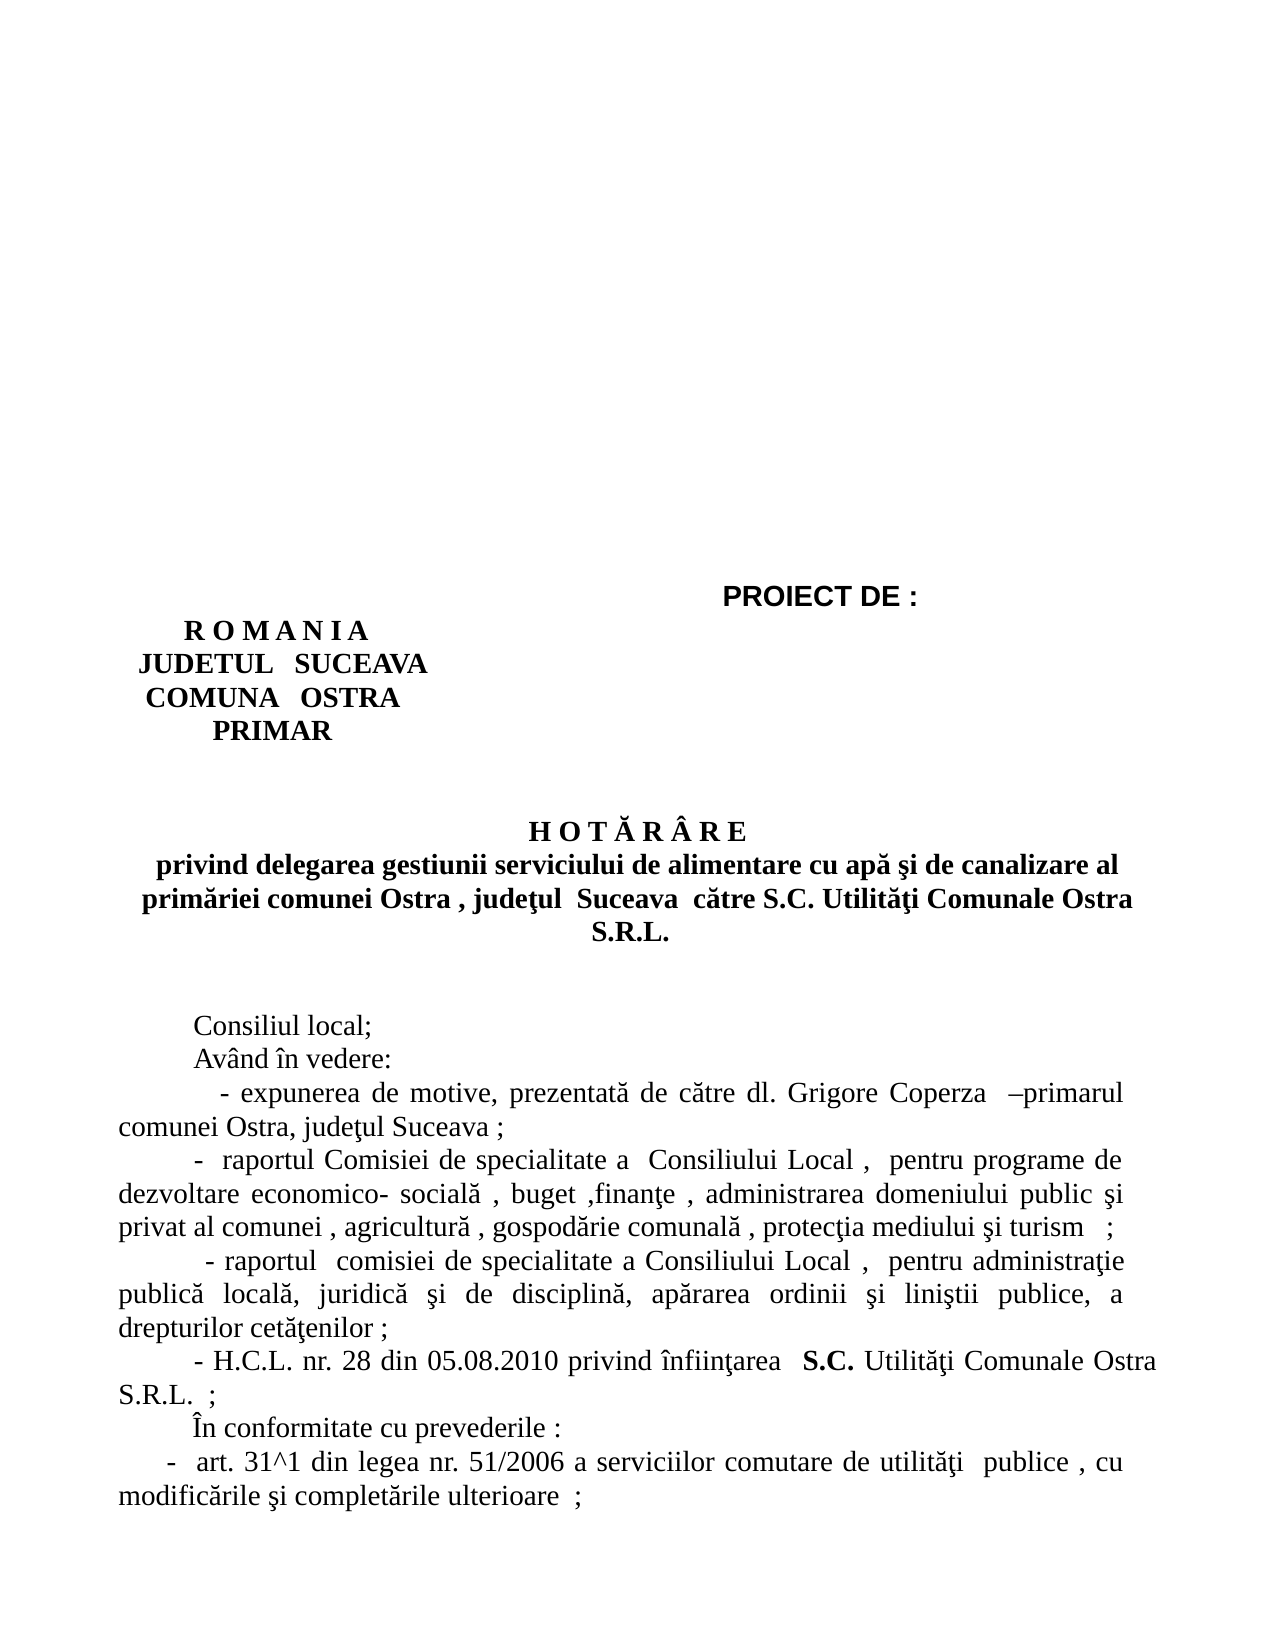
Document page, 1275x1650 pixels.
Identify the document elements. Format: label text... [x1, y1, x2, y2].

text - raportul Comisiei de specialitate a Consiliului Local , pentru programe de dezvoltare economico- socială , buget ,finanţe , administrarea domeniului public şi privat al comunei , agricultură , gospodărie comunală , protecţia mediului şi turism ; [118, 1142, 1125, 1243]
subtitle COMUNA OSTRA [109, 680, 1146, 713]
text H O T Ă R Â R E [118, 814, 1157, 847]
text PRIMAR [74, 713, 1146, 747]
text privind delegarea gestiunii serviciului de alimentare cu apă şi de canalizare al primăriei comunei Ostra , judeţul Suceava către S.C. Utilităţi Comunale Ostra S.R.L. [118, 847, 1157, 948]
text Având în vedere: [118, 1042, 1125, 1075]
text PROIECT DE : [118, 579, 1172, 613]
text - H.C.L. nr. 28 din 05.08.2010 privind înfiinţarea S.C. Utilităţi Comunale Ostra S.R.L. ; [118, 1343, 1157, 1411]
text - art. 31^1 din legea nr. 51/2006 a serviciilor comutare de utilităţi publice , cu modificările şi completările ulterioare ; [118, 1444, 1125, 1511]
text În conformitate cu prevederile : [118, 1411, 1125, 1444]
subtitle JUDETUL SUCEAVA [109, 646, 1146, 680]
text - expunerea de motive, prezentată de către dl. Grigore Coperza –primarul comunei Ostra, judeţul Suceava ; [118, 1075, 1125, 1142]
subtitle R O M A N I A [44, 613, 1146, 646]
text Consiliul local; [118, 1008, 1125, 1042]
text - raportul comisiei de specialitate a Consiliului Local , pentru administraţie publică locală, juridică şi de disciplină, apărarea ordinii şi liniştii publice, a drepturilor cetăţenilor ; [118, 1243, 1125, 1343]
